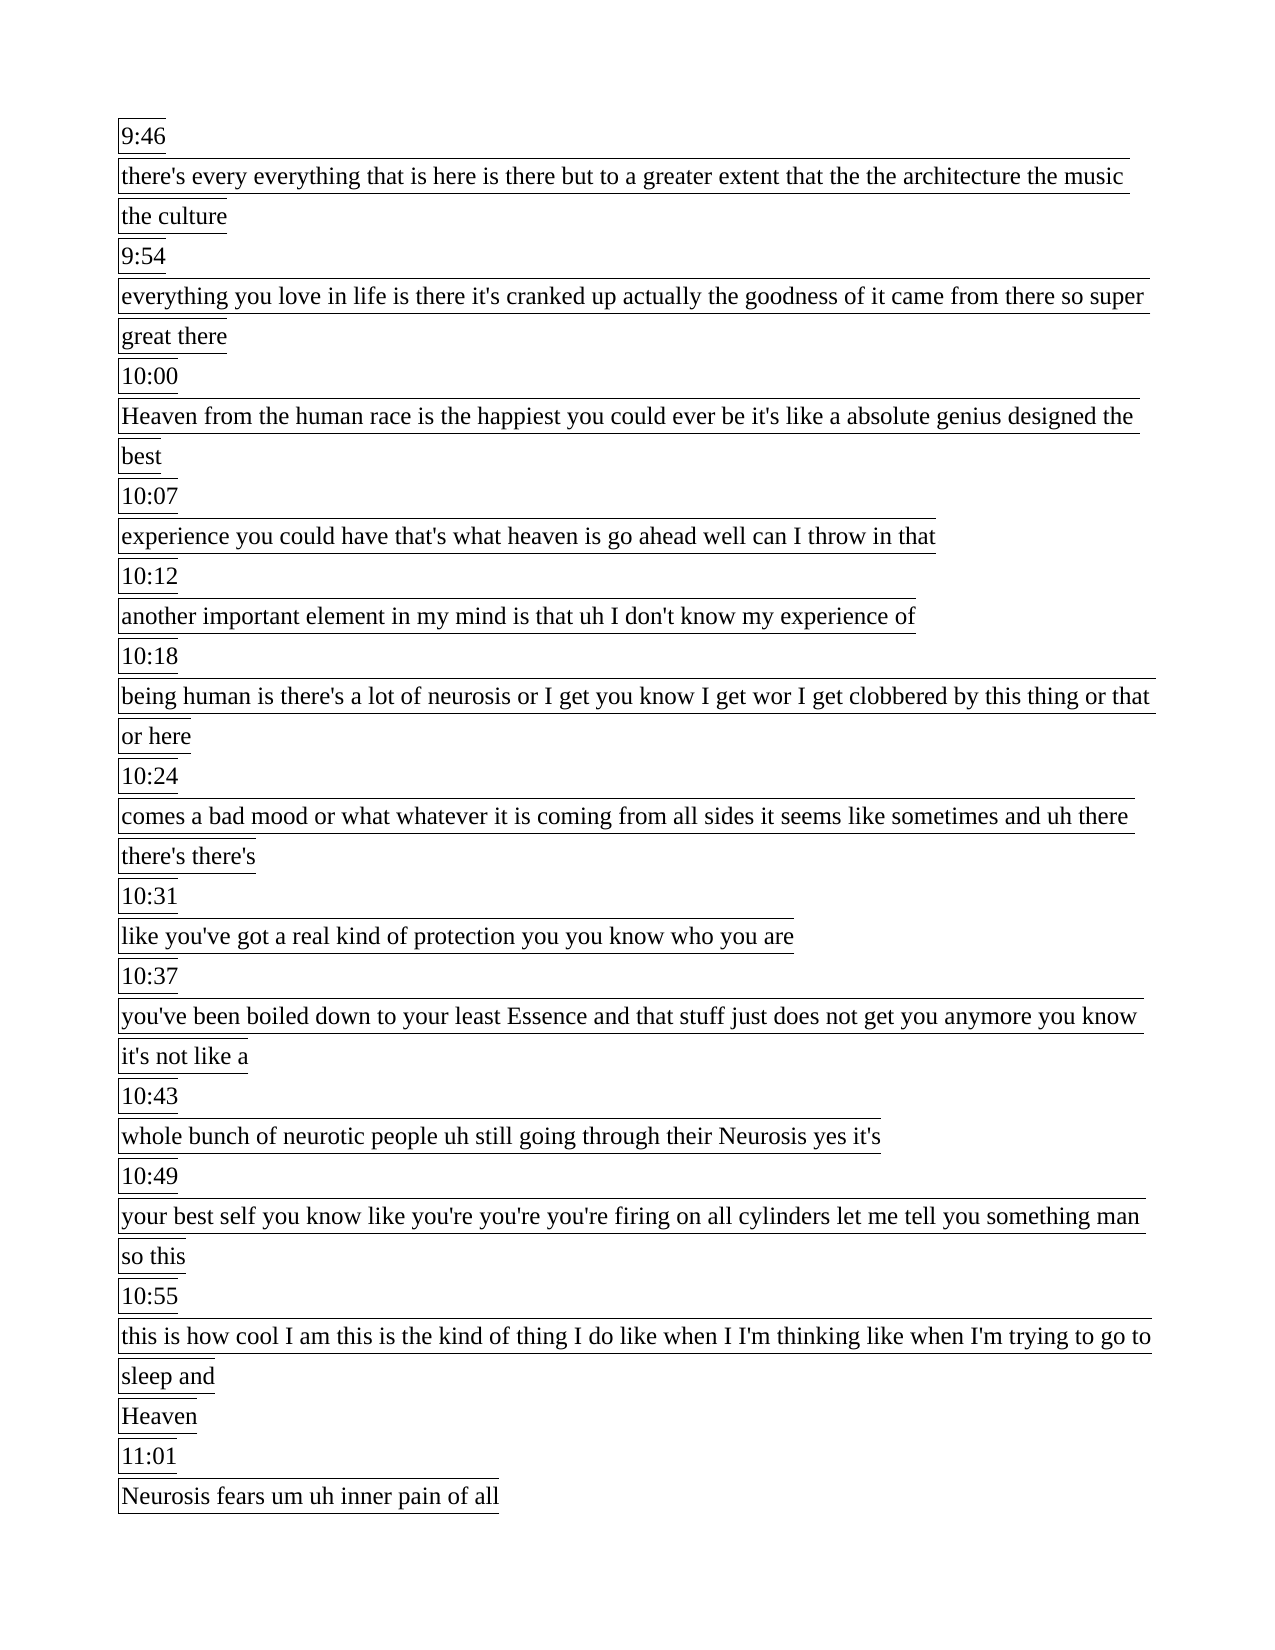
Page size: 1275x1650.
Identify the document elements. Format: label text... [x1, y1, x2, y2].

text 9:46 there's every everything that is here is there but to a greater extent that the the architecture the music the culture 9:54 everything you love in life is there it's cranked up actually the goodness of it came from there so super great there 10:00 Heaven from the human race is the happiest you could ever be it's like a absolute genius designed the best 10:07 experience you could have that's what heaven is go ahead well can I throw in that 10:12 another important element in my mind is that uh I don't know my experience of 10:18 being human is there's a lot of neurosis or I get you know I get wor I get clobbered by this thing or that or here 10:24 comes a bad mood or what whatever it is coming from all sides it seems like sometimes and uh there there's there's 10:31 like you've got a real kind of protection you you know who you are 10:37 you've been boiled down to your least Essence and that stuff just does not get you anymore you know it's not like a 10:43 whole bunch of neurotic people uh still going through their Neurosis yes it's 10:49 your best self you know like you're you're you're firing on all cylinders let me tell you something man so this 10:55 this is how cool I am this is the kind of thing I do like when I I'm thinking like when I'm trying to go to sleep and Heaven 11:01 Neurosis fears um uh inner pain of all [118, 118, 1157, 1513]
